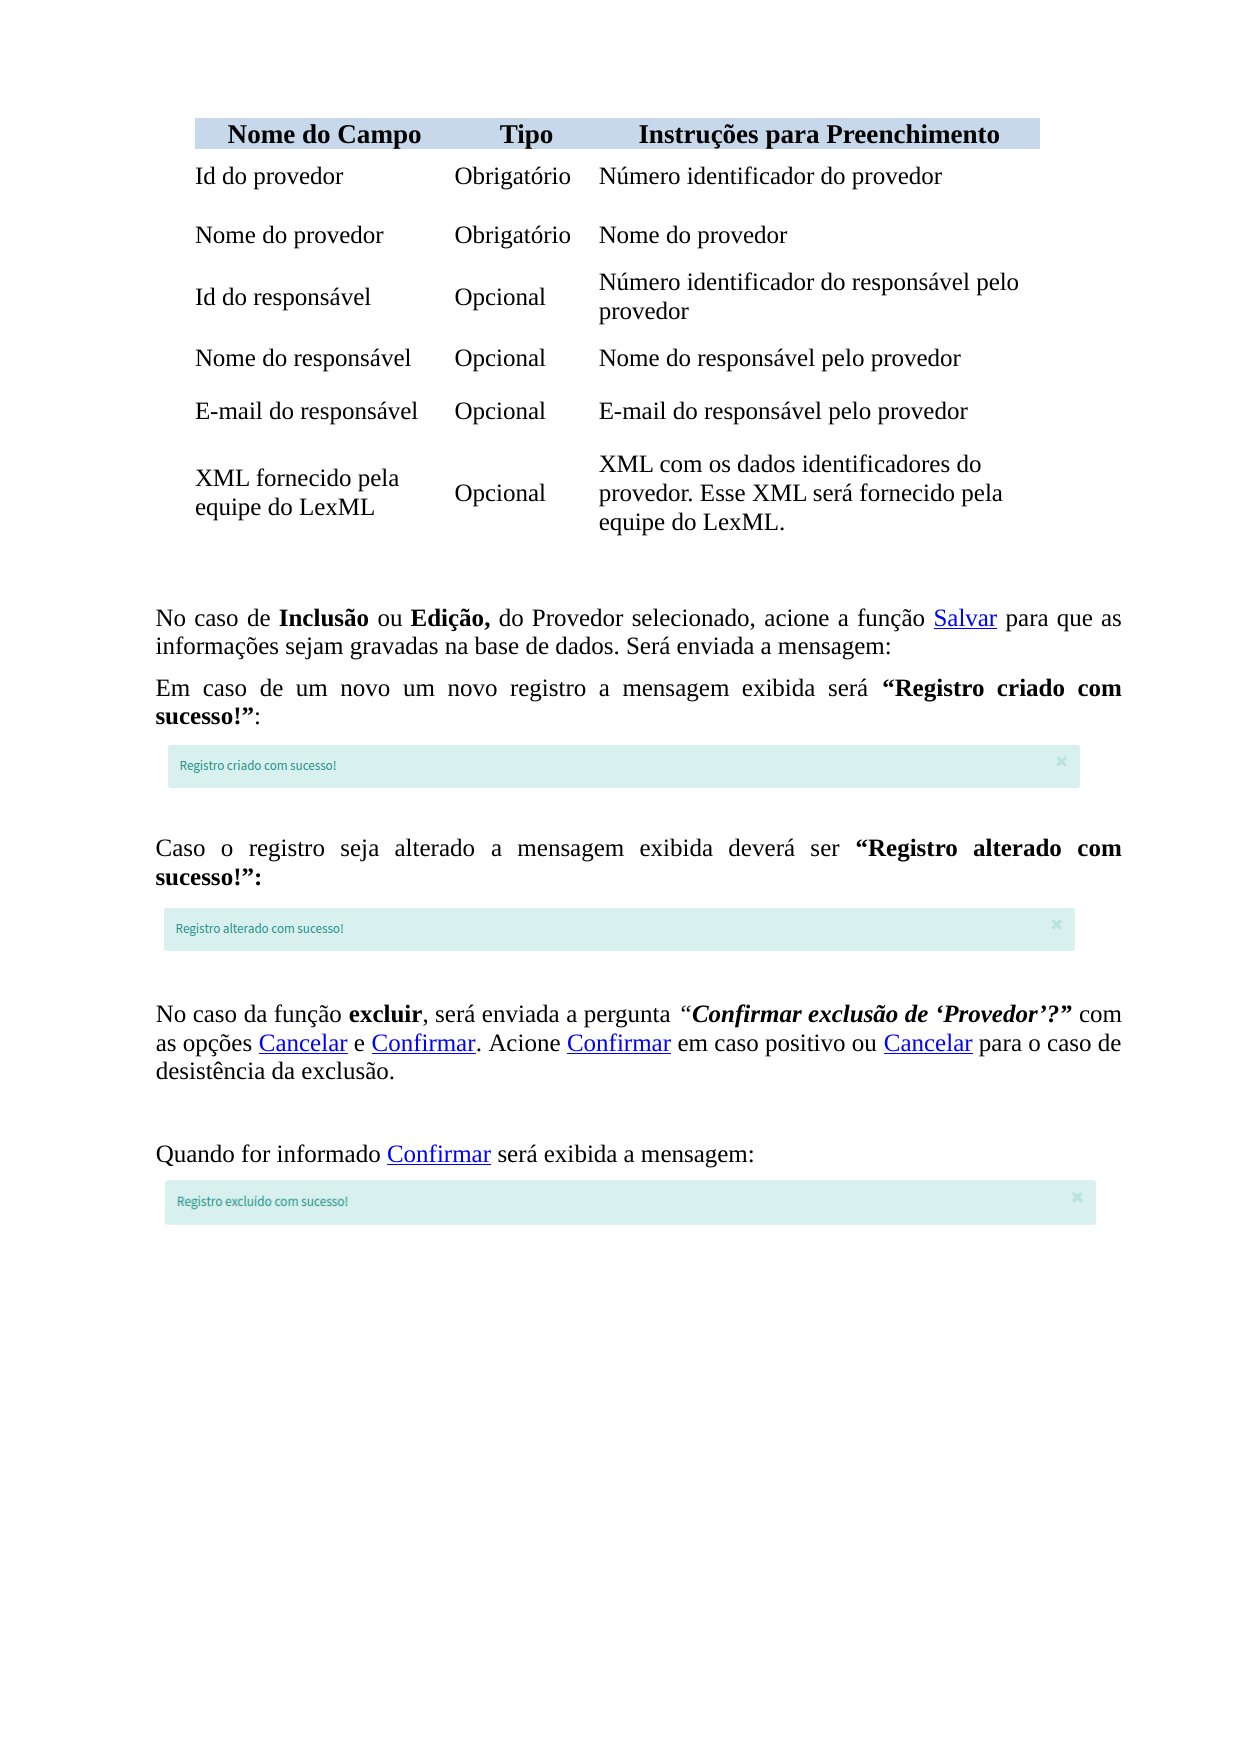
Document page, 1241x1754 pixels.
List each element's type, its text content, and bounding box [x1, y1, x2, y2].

text Quando for informado Confirmar será exibida a mensagem: [156, 1139, 1122, 1168]
table_cell Id do provedor [195, 149, 454, 214]
table_cell Id do responsável [195, 267, 454, 337]
table_cell Nome do provedor [599, 214, 1040, 267]
table_cell XML com os dados identificadores do provedor. Esse XML será fornecido pela equipe do LexML. [599, 443, 1040, 554]
table_cell E-mail do responsável [195, 390, 454, 443]
table_cell Opcional [454, 390, 598, 443]
table_cell Nome do responsável pelo provedor [599, 337, 1040, 390]
table_cell Nome do responsável [195, 337, 454, 390]
table_cell Número identificador do provedor [599, 149, 1040, 214]
text Caso o registro seja alterado a mensagem exibida deverá ser “Registro alterado com sucesso!”: [155, 833, 1122, 890]
picture [165, 742, 1093, 792]
table_header Tipo [454, 118, 598, 149]
table_cell Número identificador do responsável pelo provedor [599, 267, 1040, 337]
picture [161, 1177, 1099, 1230]
table_cell Opcional [454, 267, 598, 337]
text Em caso de um novo um novo registro a mensagem exibida será “Registro criado com sucesso!”: [155, 673, 1122, 730]
table_cell XML fornecido pela equipe do LexML [195, 443, 454, 554]
table_header Instruções para Preenchimento [599, 118, 1040, 149]
table_cell Opcional [454, 337, 598, 390]
table_header Nome do Campo [195, 118, 454, 149]
table_cell Opcional [454, 443, 598, 554]
table_cell Obrigatório [454, 149, 598, 214]
table_cell Obrigatório [454, 214, 598, 267]
table_cell E-mail do responsável pelo provedor [599, 390, 1040, 443]
table_cell Nome do provedor [195, 214, 454, 267]
text No caso de Inclusão ou Edição, do Provedor selecionado, acione a função Salvar para que as informações sejam gravadas na base de dados. Será enviada a mensagem: [155, 603, 1122, 660]
picture [157, 902, 1084, 958]
text No caso da função excluir, será enviada a pergunta “Confirmar exclusão de ‘Provedor’?” com as opções Cancelar e Confirmar. Acione Confirmar em caso positivo ou Cancelar para o caso de desistência da exclusão. [156, 999, 1122, 1085]
